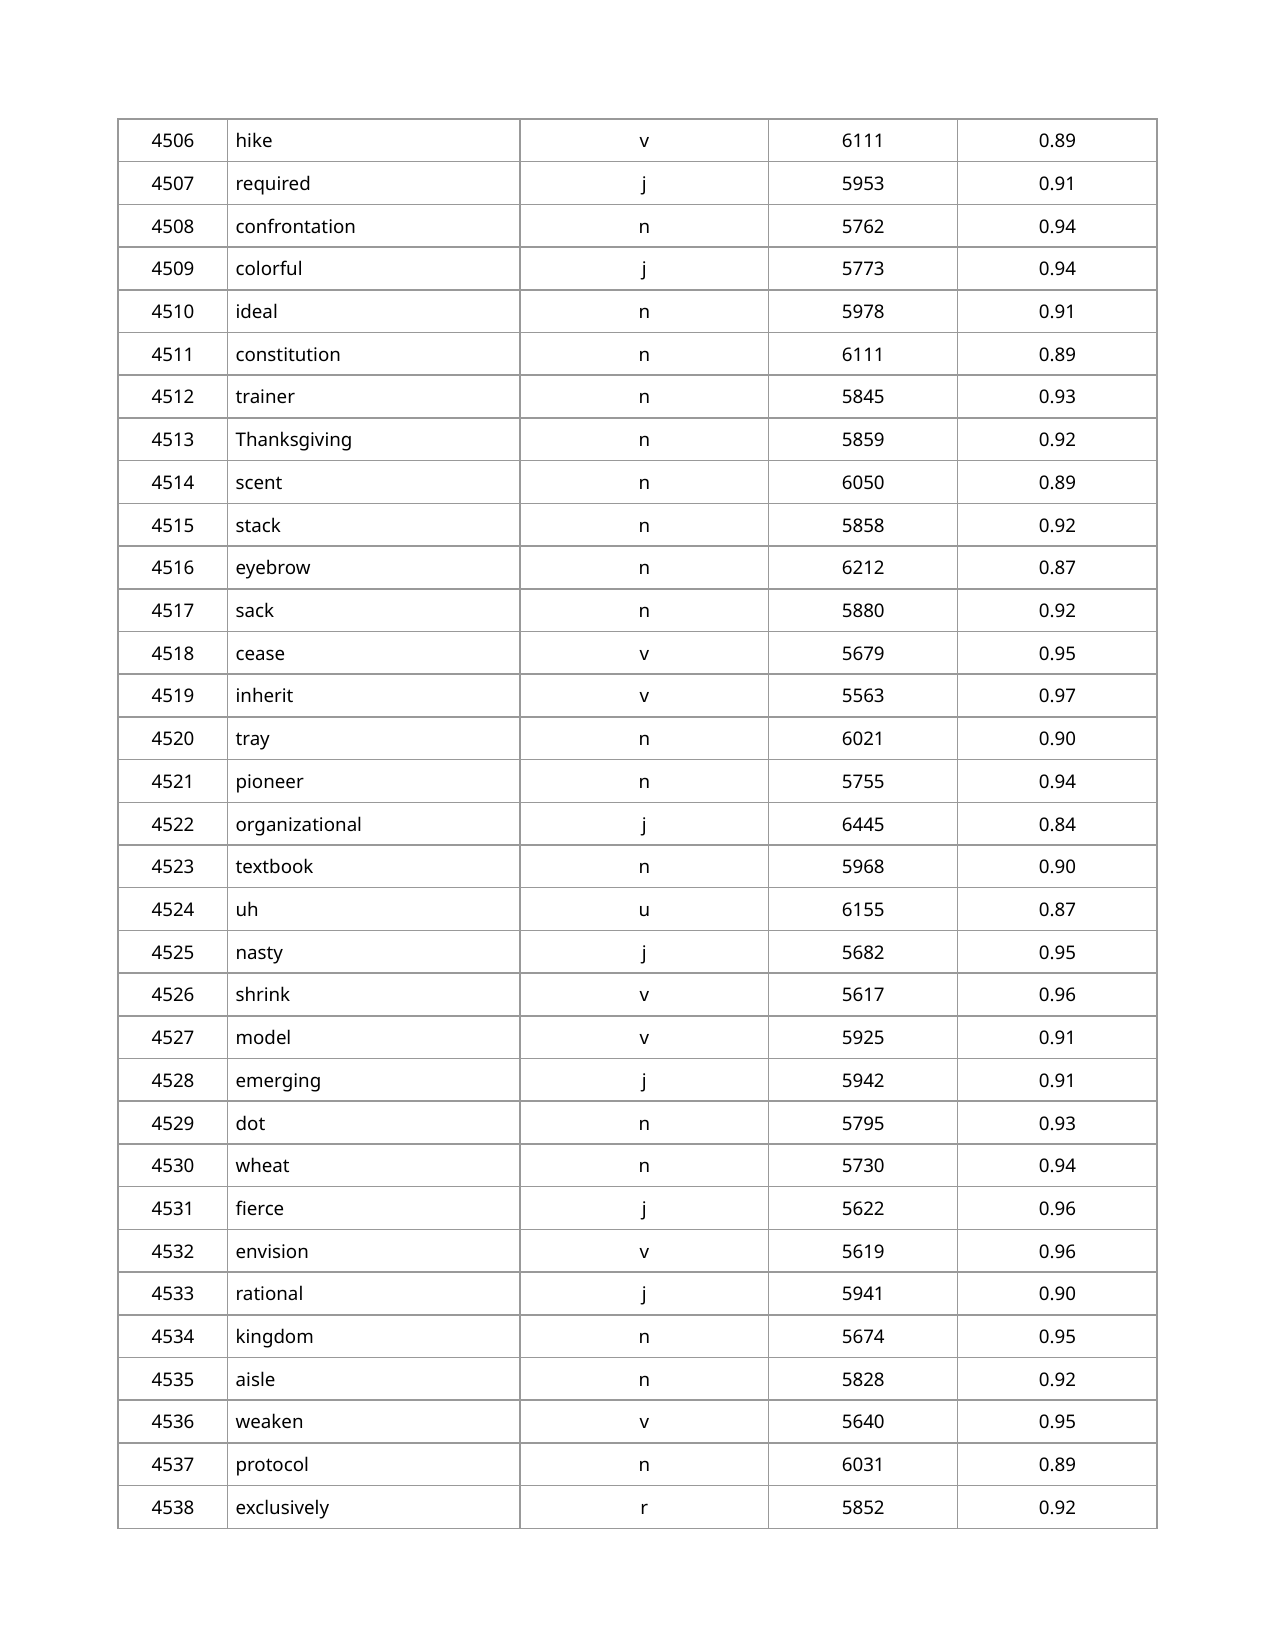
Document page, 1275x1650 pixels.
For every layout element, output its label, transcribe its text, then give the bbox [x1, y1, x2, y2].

table_cell 4536 [119, 1401, 227, 1442]
table_cell 0.91 [958, 162, 1156, 203]
table_cell 5845 [769, 376, 957, 417]
table_cell n [521, 1145, 768, 1186]
table_cell 4514 [119, 461, 227, 502]
table_cell 6111 [769, 120, 957, 161]
table_cell 4530 [119, 1145, 227, 1186]
table_cell pioneer [228, 760, 519, 801]
table_cell 4515 [119, 504, 227, 545]
table_cell 5674 [769, 1316, 957, 1357]
table_cell 4521 [119, 760, 227, 801]
table_cell confrontation [228, 205, 519, 246]
table_cell fierce [228, 1187, 519, 1228]
table_cell 5617 [769, 974, 957, 1015]
table_cell 5682 [769, 931, 957, 972]
table_cell 4506 [119, 120, 227, 161]
table_cell textbook [228, 846, 519, 887]
table_cell 6212 [769, 547, 957, 588]
table_cell 4535 [119, 1358, 227, 1399]
table_cell 6050 [769, 461, 957, 502]
table_cell required [228, 162, 519, 203]
table_cell emerging [228, 1059, 519, 1100]
table_cell 5622 [769, 1187, 957, 1228]
table_cell 5619 [769, 1230, 957, 1271]
table_cell 0.90 [958, 718, 1156, 759]
table_cell 0.97 [958, 675, 1156, 716]
table_cell 4516 [119, 547, 227, 588]
table_cell 5968 [769, 846, 957, 887]
table_cell 0.91 [958, 1059, 1156, 1100]
table_cell 5762 [769, 205, 957, 246]
table_cell n [521, 504, 768, 545]
table_cell 4523 [119, 846, 227, 887]
table_cell v [521, 1230, 768, 1271]
table_cell j [521, 803, 768, 844]
table_cell 0.92 [958, 504, 1156, 545]
table_cell 4509 [119, 248, 227, 289]
table_cell exclusively [228, 1486, 519, 1527]
table_cell v [521, 1017, 768, 1058]
table_cell 5679 [769, 632, 957, 673]
table_cell 0.95 [958, 1401, 1156, 1442]
table_cell 5795 [769, 1102, 957, 1143]
table_cell 4520 [119, 718, 227, 759]
table_cell eyebrow [228, 547, 519, 588]
table_cell 5953 [769, 162, 957, 203]
table_cell n [521, 1444, 768, 1485]
table_cell 5941 [769, 1273, 957, 1314]
table_cell n [521, 291, 768, 332]
table_cell tray [228, 718, 519, 759]
table_cell 0.95 [958, 632, 1156, 673]
table_cell 4531 [119, 1187, 227, 1228]
table_cell 0.94 [958, 1145, 1156, 1186]
table_cell constitution [228, 333, 519, 374]
table_cell 0.93 [958, 1102, 1156, 1143]
table_cell 0.92 [958, 590, 1156, 631]
table_cell hike [228, 120, 519, 161]
table_cell 0.89 [958, 461, 1156, 502]
table_cell 5942 [769, 1059, 957, 1100]
table_cell organizational [228, 803, 519, 844]
table_cell 4538 [119, 1486, 227, 1527]
table_cell 5859 [769, 419, 957, 460]
table_cell 0.94 [958, 248, 1156, 289]
table_cell 0.94 [958, 205, 1156, 246]
table_cell uh [228, 888, 519, 929]
table_cell 4532 [119, 1230, 227, 1271]
table_cell cease [228, 632, 519, 673]
table_cell inherit [228, 675, 519, 716]
table_cell 0.84 [958, 803, 1156, 844]
table_cell 5730 [769, 1145, 957, 1186]
table_cell 6111 [769, 333, 957, 374]
table_cell n [521, 419, 768, 460]
table_cell 5925 [769, 1017, 957, 1058]
table_cell 0.92 [958, 1358, 1156, 1399]
table_cell dot [228, 1102, 519, 1143]
table_cell aisle [228, 1358, 519, 1399]
table_cell 6445 [769, 803, 957, 844]
table_cell n [521, 760, 768, 801]
table_cell 0.96 [958, 974, 1156, 1015]
table_cell v [521, 120, 768, 161]
table_cell 0.95 [958, 1316, 1156, 1357]
table_cell v [521, 632, 768, 673]
table_cell 5828 [769, 1358, 957, 1399]
table_cell 0.89 [958, 333, 1156, 374]
table_cell 4508 [119, 205, 227, 246]
table_cell v [521, 675, 768, 716]
table_cell n [521, 590, 768, 631]
table_cell 4513 [119, 419, 227, 460]
table_cell 4518 [119, 632, 227, 673]
table_cell 5563 [769, 675, 957, 716]
table_cell 4524 [119, 888, 227, 929]
table_cell j [521, 1187, 768, 1228]
table_cell colorful [228, 248, 519, 289]
table_cell 0.92 [958, 419, 1156, 460]
table_cell 4512 [119, 376, 227, 417]
table_cell n [521, 846, 768, 887]
table_cell n [521, 547, 768, 588]
table_cell 0.87 [958, 547, 1156, 588]
table_cell r [521, 1486, 768, 1527]
table_cell n [521, 1316, 768, 1357]
table_cell 0.87 [958, 888, 1156, 929]
table_cell n [521, 333, 768, 374]
table_cell 0.96 [958, 1230, 1156, 1271]
table_cell 4534 [119, 1316, 227, 1357]
table_cell 5773 [769, 248, 957, 289]
table_cell 0.90 [958, 846, 1156, 887]
table_cell 0.91 [958, 291, 1156, 332]
table_cell wheat [228, 1145, 519, 1186]
table_cell nasty [228, 931, 519, 972]
table_cell 0.89 [958, 120, 1156, 161]
table_cell j [521, 248, 768, 289]
table_cell 5852 [769, 1486, 957, 1527]
table_cell 0.90 [958, 1273, 1156, 1314]
table_cell 4511 [119, 333, 227, 374]
table_cell 5880 [769, 590, 957, 631]
table_cell 0.93 [958, 376, 1156, 417]
table_cell 4528 [119, 1059, 227, 1100]
table_cell n [521, 718, 768, 759]
table_cell 6021 [769, 718, 957, 759]
table_cell 4529 [119, 1102, 227, 1143]
table_cell 4519 [119, 675, 227, 716]
table_cell 4522 [119, 803, 227, 844]
table_cell 0.95 [958, 931, 1156, 972]
table_cell protocol [228, 1444, 519, 1485]
table_cell rational [228, 1273, 519, 1314]
table_cell 0.94 [958, 760, 1156, 801]
table_cell 0.92 [958, 1486, 1156, 1527]
table_cell weaken [228, 1401, 519, 1442]
table_cell model [228, 1017, 519, 1058]
table_cell 5755 [769, 760, 957, 801]
table_cell 4533 [119, 1273, 227, 1314]
table_cell n [521, 1358, 768, 1399]
table_cell n [521, 461, 768, 502]
table_cell 4525 [119, 931, 227, 972]
table_cell shrink [228, 974, 519, 1015]
table_cell 6031 [769, 1444, 957, 1485]
table_cell u [521, 888, 768, 929]
table_cell n [521, 1102, 768, 1143]
table_cell 4517 [119, 590, 227, 631]
table_cell j [521, 931, 768, 972]
table_cell j [521, 1273, 768, 1314]
table_cell 5640 [769, 1401, 957, 1442]
table_cell 4526 [119, 974, 227, 1015]
table_cell 4507 [119, 162, 227, 203]
table_cell n [521, 376, 768, 417]
table_cell v [521, 974, 768, 1015]
table_cell 5858 [769, 504, 957, 545]
table_cell 4537 [119, 1444, 227, 1485]
table_cell 4510 [119, 291, 227, 332]
table_cell j [521, 162, 768, 203]
table_cell Thanksgiving [228, 419, 519, 460]
table_cell kingdom [228, 1316, 519, 1357]
table_cell v [521, 1401, 768, 1442]
table_cell sack [228, 590, 519, 631]
table_cell j [521, 1059, 768, 1100]
table_cell n [521, 205, 768, 246]
table_cell 0.96 [958, 1187, 1156, 1228]
table_cell 0.89 [958, 1444, 1156, 1485]
table_cell ideal [228, 291, 519, 332]
table_cell 6155 [769, 888, 957, 929]
table_cell trainer [228, 376, 519, 417]
table_cell 0.91 [958, 1017, 1156, 1058]
table_cell stack [228, 504, 519, 545]
table_cell 4527 [119, 1017, 227, 1058]
table_cell 5978 [769, 291, 957, 332]
table_cell envision [228, 1230, 519, 1271]
table_cell scent [228, 461, 519, 502]
